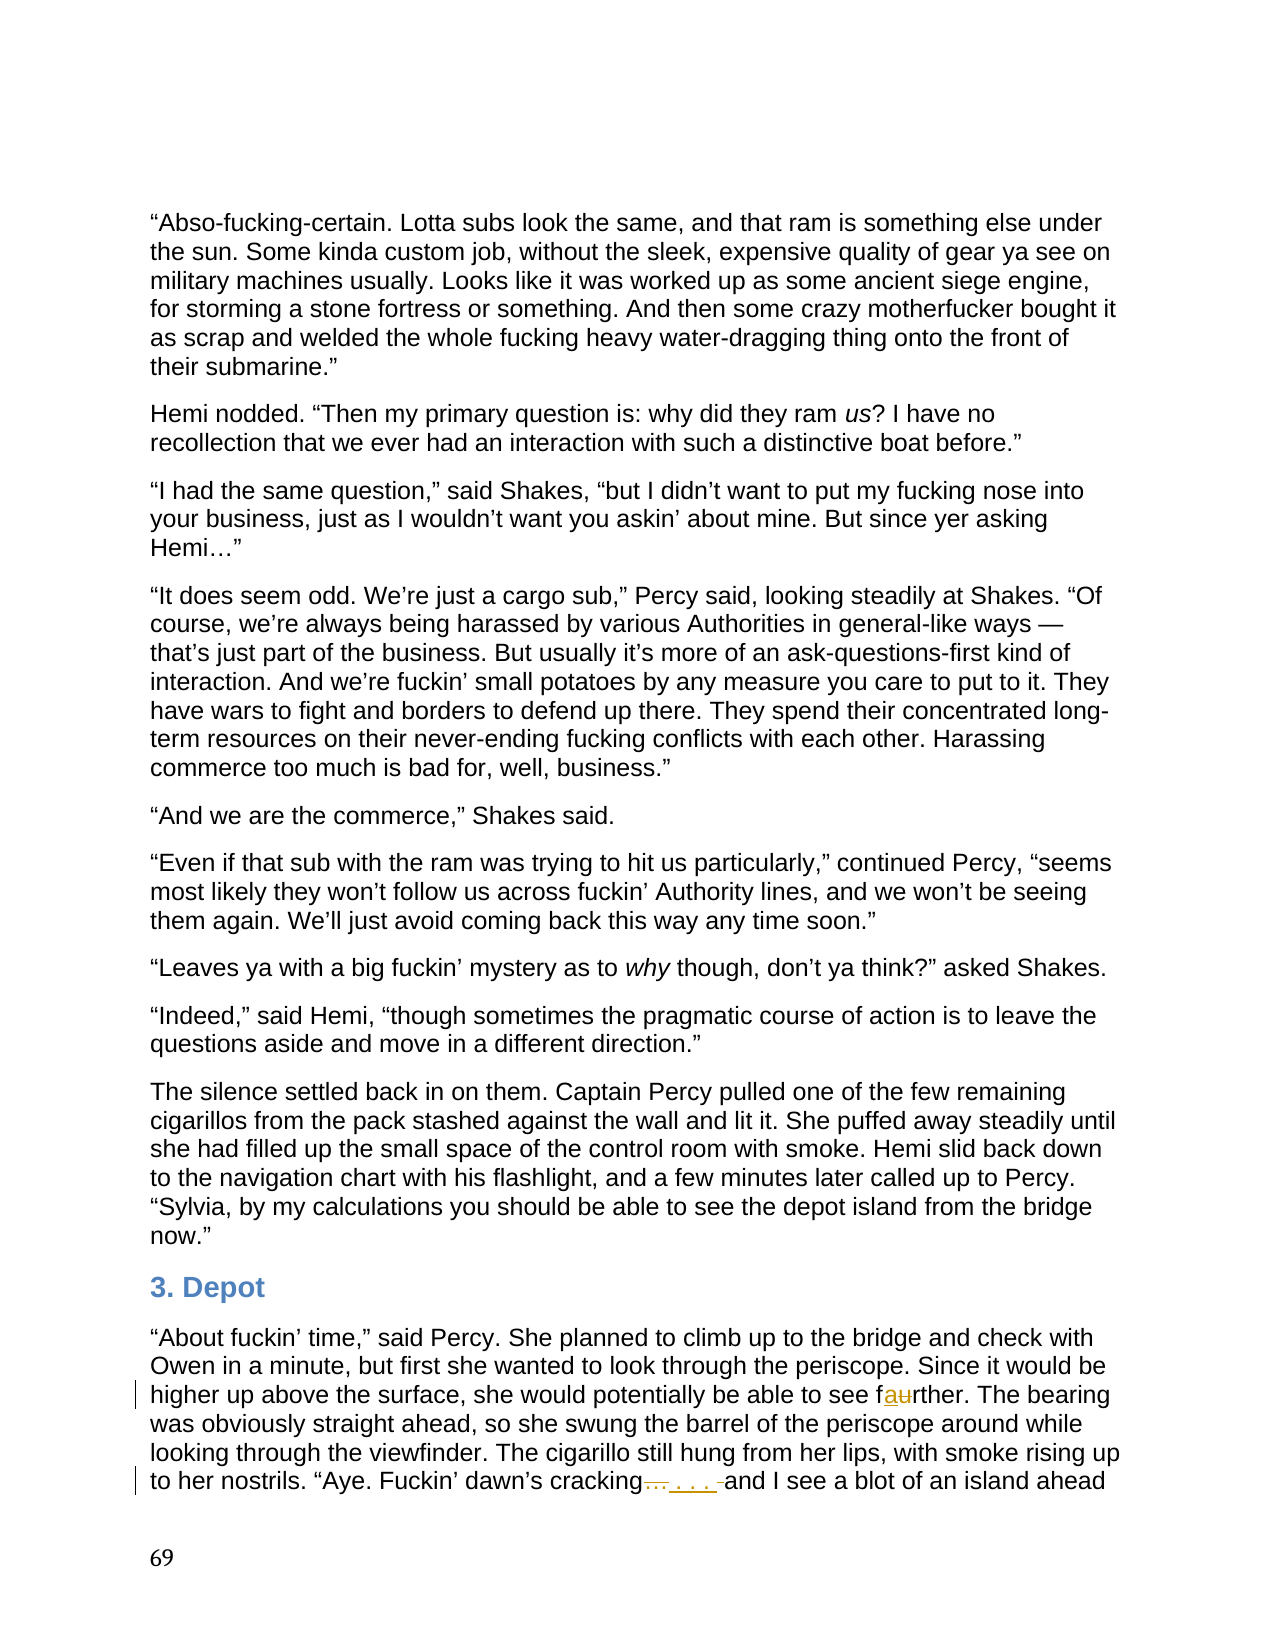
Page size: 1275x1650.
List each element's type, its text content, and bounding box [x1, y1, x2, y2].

text “It does seem odd. We’re just a cargo sub,” Percy said, looking steadily at Shakes. “Of course, we’re always being harassed by various Authorities in general-like ways — that’s just part of the business. But usually it’s more of an ask-questions-first kind of interaction. And we’re fuckin’ small potatoes by any measure you care to put to it. They have wars to fight and borders to defend up there. They spend their concentrated long-term resources on their never-ending fucking conflicts with each other. Harassing commerce too much is bad for, well, business.” [150, 581, 1125, 782]
text “I had the same question,” said Shakes, “but I didn’t want to put my fucking nose into your business, just as I wouldn’t want you askin’ about mine. But since yer asking Hemi…” [150, 476, 1125, 562]
text Hemi nodded. “Then my primary question is: why did they ram us? I have no recollection that we ever had an interaction with such a distinctive boat before.” [150, 399, 1125, 457]
subtitle 3. Depot [150, 1270, 1125, 1304]
text “Even if that sub with the ram was trying to hit us particularly,” continued Percy, “seems most likely they won’t follow us across fuckin’ Authority lines, and we won’t be seeing them again. We’ll just avoid coming back this way any time soon.” [150, 848, 1125, 934]
text “And we are the commerce,” Shakes said. [150, 801, 1125, 829]
text “About fuckin’ time,” said Percy. She planned to climb up to the bridge and check with Owen in a minute, but first she wanted to look through the periscope. Since it would be higher up above the surface, she would potentially be able to see farther. The bearing was obviously straight ahead, so she swung the barrel of the periscope around while looking through the viewfinder. The cigarillo still hung from her lips, with smoke rising up to her nostrils. “Aye. Fuckin’ dawn’s cracking . . . and I see a blot of an island ahead [150, 1323, 1125, 1495]
text “Abso-fucking-certain. Lotta subs look the same, and that ram is something else under the sun. Some kinda custom job, without the sleek, expensive quality of gear ya see on military machines usually. Looks like it was worked up as some ancient siege engine, for storming a stone fortress or something. And then some crazy motherfucker bought it as scrap and welded the whole fucking heavy water-dragging thing onto the front of their submarine.” [150, 208, 1125, 381]
text The silence settled back in on them. Captain Percy pulled one of the few remaining cigarillos from the pack stashed against the wall and lit it. She puffed away steadily until she had filled up the small space of the control room with smoke. Hemi slid back down to the navigation chart with his flashlight, and a few minutes later called up to Percy. “Sylvia, by my calculations you should be able to see the depot island from the bridge now.” [150, 1077, 1125, 1249]
text “Leaves ya with a big fuckin’ mystery as to why though, don’t ya think?” asked Shakes. [150, 953, 1125, 982]
text “Indeed,” said Hemi, “though sometimes the pragmatic course of action is to leave the questions aside and move in a different direction.” [150, 1001, 1125, 1058]
